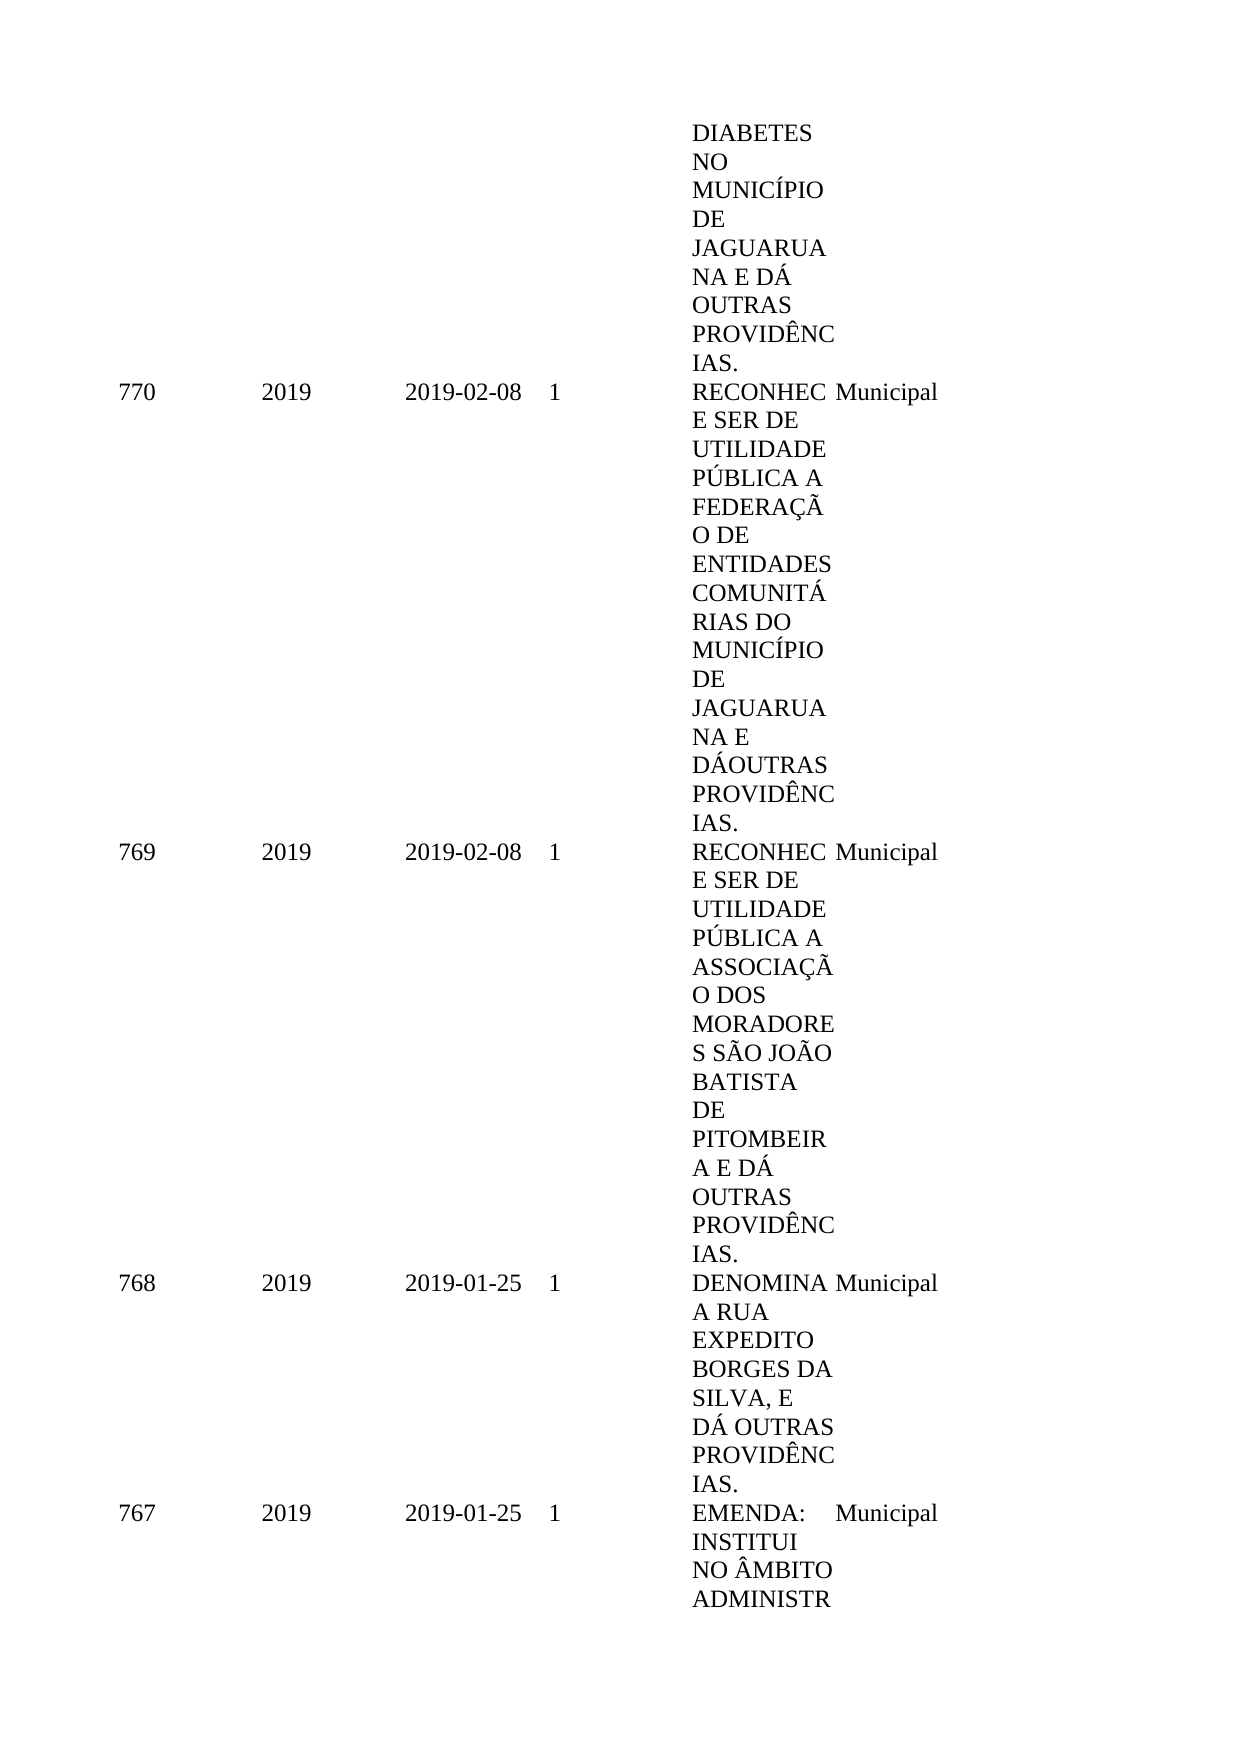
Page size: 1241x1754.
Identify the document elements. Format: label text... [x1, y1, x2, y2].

table_cell [548, 118, 692, 377]
table_cell EMENDA: INSTITUI NO ÂMBITO ADMINISTR [692, 1498, 835, 1613]
table_cell 1 [548, 1498, 692, 1613]
table_cell RECONHECE SER DE UTILIDADE PÚBLICA A FEDERAÇÃO DE ENTIDADES COMUNITÁRIAS DO MUNICÍPIO DE JAGUARUANA E DÁOUTRAS PROVIDÊNCIAS. [692, 377, 835, 837]
table_cell 768 [118, 1268, 261, 1498]
table_cell [118, 118, 261, 377]
table_cell 2019-01-25 [405, 1498, 548, 1613]
table_cell DIABETES NO MUNICÍPIO DE JAGUARUANA E DÁ OUTRAS PROVIDÊNCIAS. [692, 118, 835, 377]
table_cell 2019-02-08 [405, 837, 548, 1268]
table_cell 769 [118, 837, 261, 1268]
table_cell 2019 [261, 837, 405, 1268]
table_cell [835, 118, 979, 377]
table_cell 1 [548, 837, 692, 1268]
table_cell 767 [118, 1498, 261, 1613]
table_cell Municipal [835, 377, 979, 837]
table_cell 770 [118, 377, 261, 837]
table_cell [979, 1268, 1122, 1498]
table_cell Municipal [835, 837, 979, 1268]
table_cell [405, 118, 548, 377]
table_cell DENOMINA A RUA EXPEDITO BORGES DA SILVA, E DÁ OUTRAS PROVIDÊNCIAS. [692, 1268, 835, 1498]
table_cell 2019 [261, 1498, 405, 1613]
table_cell 1 [548, 1268, 692, 1498]
table_cell [979, 377, 1122, 837]
table_cell [261, 118, 405, 377]
table_cell Municipal [835, 1268, 979, 1498]
table_cell RECONHECE SER DE UTILIDADE PÚBLICA A ASSOCIAÇÃO DOS MORADORES SÃO JOÃO BATISTA DE PITOMBEIRA E DÁ OUTRAS PROVIDÊNCIAS. [692, 837, 835, 1268]
table_cell 2019-01-25 [405, 1268, 548, 1498]
table_cell 1 [548, 377, 692, 837]
table_cell Municipal [835, 1498, 979, 1613]
table_cell [979, 118, 1122, 377]
table_cell 2019 [261, 1268, 405, 1498]
table_cell [979, 1498, 1122, 1613]
table_cell [979, 837, 1122, 1268]
table_cell 2019 [261, 377, 405, 837]
table_cell 2019-02-08 [405, 377, 548, 837]
